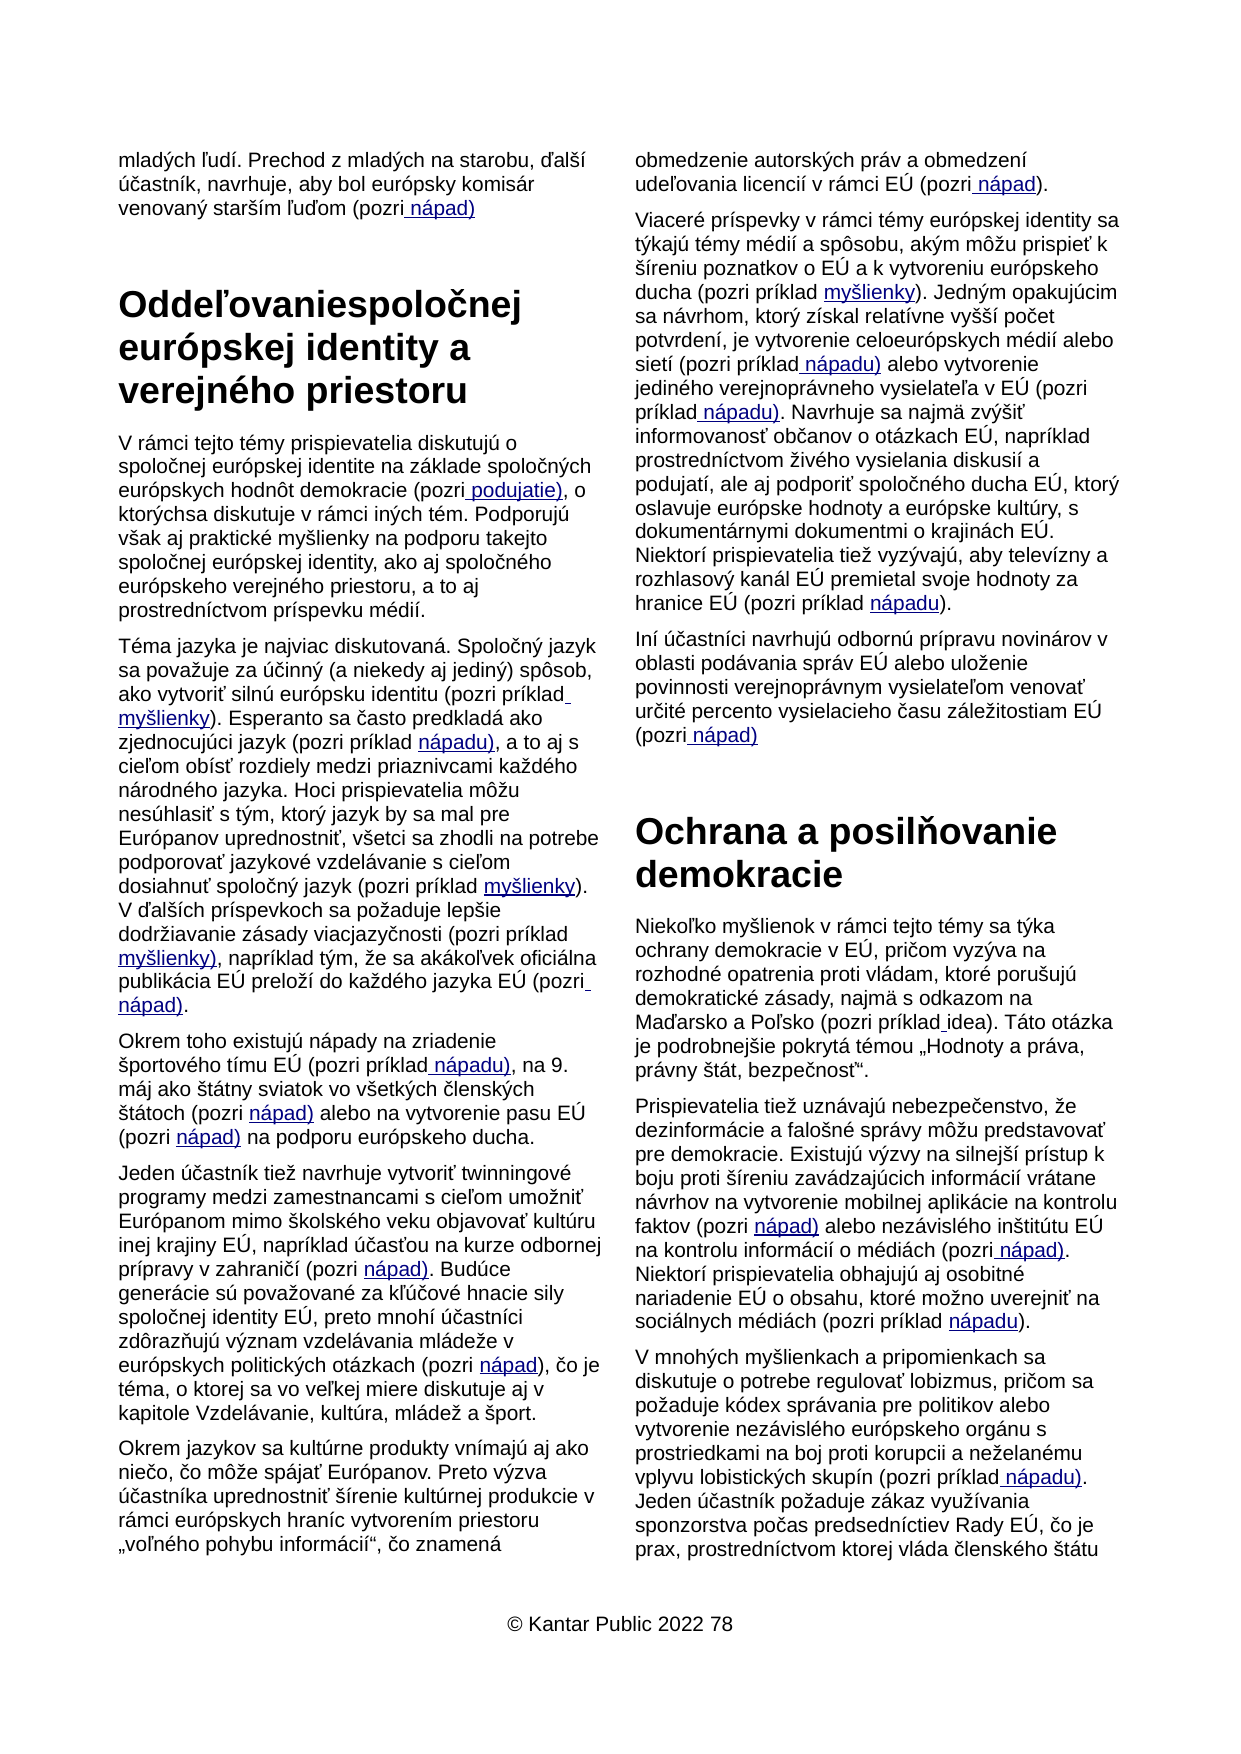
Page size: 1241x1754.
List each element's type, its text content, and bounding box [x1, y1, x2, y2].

text V mnohých myšlienkach a pripomienkach sa diskutuje o potrebe regulovať lobizmus, pričom sa požaduje kódex správania pre politikov alebo vytvorenie nezávislého európskeho orgánu s prostriedkami na boj proti korupcii a neželanému vplyvu lobistických skupín (pozri príklad nápadu). Jeden účastník požaduje zákaz využívania sponzorstva počas predsedníctiev Rady EÚ, čo je prax, prostredníctvom ktorej vláda členského štátu [635, 1345, 1122, 1561]
subtitle Oddeľovaniespoločnej európskej identity a verejného priestoru [118, 282, 605, 412]
text Niekoľko myšlienok v rámci tejto témy sa týka ochrany demokracie v EÚ, pričom vyzýva na rozhodné opatrenia proti vládam, ktoré porušujú demokratické zásady, najmä s odkazom na Maďarsko a Poľsko (pozri príklad idea). Táto otázka je podrobnejšie pokrytá témou „Hodnoty a práva, právny štát, bezpečnosť“. [635, 914, 1122, 1082]
text mladých ľudí. Prechod z mladých na starobu, ďalší účastník, navrhuje, aby bol európsky komisár venovaný starším ľuďom (pozri nápad) [118, 148, 605, 220]
text Prispievatelia tiež uznávajú nebezpečenstvo, že dezinformácie a falošné správy môžu predstavovať pre demokracie. Existujú výzvy na silnejší prístup k boju proti šíreniu zavádzajúcich informácií vrátane návrhov na vytvorenie mobilnej aplikácie na kontrolu faktov (pozri nápad) alebo nezávislého inštitútu EÚ na kontrolu informácií o médiách (pozri nápad). Niektorí prispievatelia obhajujú aj osobitné nariadenie EÚ o obsahu, ktoré možno uverejniť na sociálnych médiách (pozri príklad nápadu). [635, 1094, 1122, 1333]
text Okrem jazykov sa kultúrne produkty vnímajú aj ako niečo, čo môže spájať Európanov. Preto výzva účastníka uprednostniť šírenie kultúrnej produkcie v rámci európskych hraníc vytvorením priestoru „voľného pohybu informácií“, čo znamená [118, 1436, 605, 1556]
text obmedzenie autorských práv a obmedzení udeľovania licencií v rámci EÚ (pozri nápad). [635, 148, 1122, 196]
text Okrem toho existujú nápady na zriadenie športového tímu EÚ (pozri príklad nápadu), na 9. máj ako štátny sviatok vo všetkých členských štátoch (pozri nápad) alebo na vytvorenie pasu EÚ (pozri nápad) na podporu európskeho ducha. [118, 1029, 605, 1149]
text Jeden účastník tiež navrhuje vytvoriť twinningové programy medzi zamestnancami s cieľom umožniť Európanom mimo školského veku objavovať kultúru inej krajiny EÚ, napríklad účasťou na kurze odbornej prípravy v zahraničí (pozri nápad). Budúce generácie sú považované za kľúčové hnacie sily spoločnej identity EÚ, preto mnohí účastníci zdôrazňujú význam vzdelávania mládeže v európskych politických otázkach (pozri nápad), čo je téma, o ktorej sa vo veľkej miere diskutuje aj v kapitole Vzdelávanie, kultúra, mládež a šport. [118, 1161, 605, 1424]
text Téma jazyka je najviac diskutovaná. Spoločný jazyk sa považuje za účinný (a niekedy aj jediný) spôsob, ako vytvoriť silnú európsku identitu (pozri príklad myšlienky). Esperanto sa často predkladá ako zjednocujúci jazyk (pozri príklad nápadu), a to aj s cieľom obísť rozdiely medzi priaznivcami každého národného jazyka. Hoci prispievatelia môžu nesúhlasiť s tým, ktorý jazyk by sa mal pre Európanov uprednostniť, všetci sa zhodli na potrebe podporovať jazykové vzdelávanie s cieľom dosiahnuť spoločný jazyk (pozri príklad myšlienky). V ďalších príspevkoch sa požaduje lepšie dodržiavanie zásady viacjazyčnosti (pozri príklad myšlienky), napríklad tým, že sa akákoľvek oficiálna publikácia EÚ preloží do každého jazyka EÚ (pozri nápad). [118, 634, 605, 1017]
text Iní účastníci navrhujú odbornú prípravu novinárov v oblasti podávania správ EÚ alebo uloženie povinnosti verejnoprávnym vysielateľom venovať určité percento vysielacieho času záležitostiam EÚ (pozri nápad) [635, 627, 1122, 747]
subtitle Ochrana a posilňovanie demokracie [635, 809, 1122, 896]
text Viaceré príspevky v rámci témy európskej identity sa týkajú témy médií a spôsobu, akým môžu prispieť k šíreniu poznatkov o EÚ a k vytvoreniu európskeho ducha (pozri príklad myšlienky). Jedným opakujúcim sa návrhom, ktorý získal relatívne vyšší počet potvrdení, je vytvorenie celoeurópskych médií alebo sietí (pozri príklad nápadu) alebo vytvorenie jediného verejnoprávneho vysielateľa v EÚ (pozri príklad nápadu). Navrhuje sa najmä zvýšiť informovanosť občanov o otázkach EÚ, napríklad prostredníctvom živého vysielania diskusií a podujatí, ale aj podporiť spoločného ducha EÚ, ktorý oslavuje európske hodnoty a európske kultúry, s dokumentárnymi dokumentmi o krajinách EÚ. Niektorí prispievatelia tiež vyzývajú, aby televízny a rozhlasový kanál EÚ premietal svoje hodnoty za hranice EÚ (pozri príklad nápadu). [635, 208, 1122, 615]
text V rámci tejto témy prispievatelia diskutujú o spoločnej európskej identite na základe spoločných európskych hodnôt demokracie (pozri podujatie), o ktorýchsa diskutuje v rámci iných tém. Podporujú však aj praktické myšlienky na podporu takejto spoločnej európskej identity, ako aj spoločného európskeho verejného priestoru, a to aj prostredníctvom príspevku médií. [118, 430, 605, 622]
